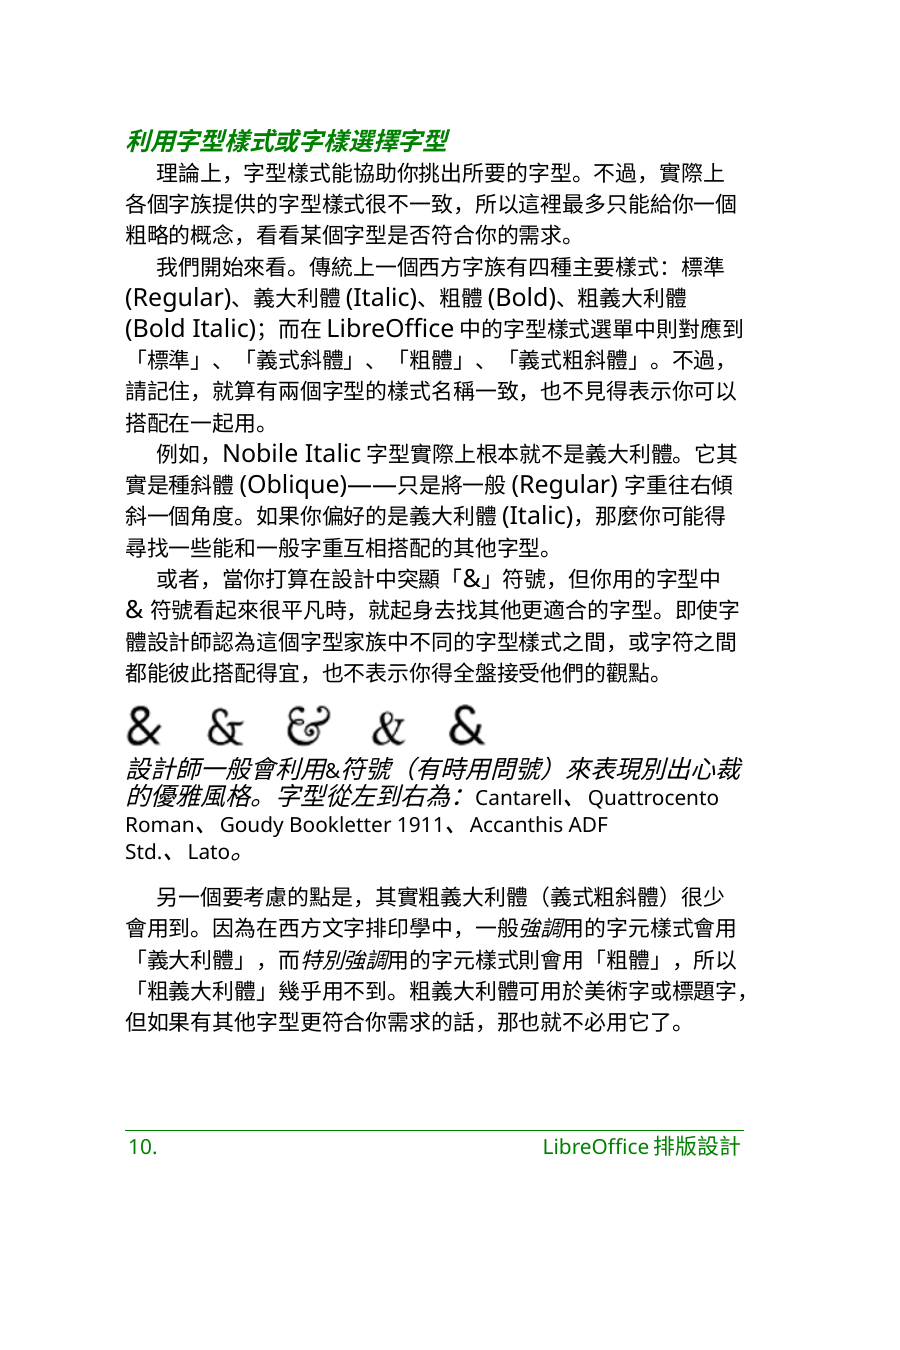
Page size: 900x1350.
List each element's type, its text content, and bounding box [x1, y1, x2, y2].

table_header [125, 703, 744, 749]
picture [125, 703, 488, 747]
text 另一個要考慮的點是，其實粗義大利體（義式粗斜體）很少會用到。因為在西方文字排印學中，一般強調用的字元樣式會用「義大利體」，而特別強調用的字元樣式則會用「粗體」，所以「粗義大利體」幾乎用不到。粗義大利體可用於美術字或標題字，但如果有其他字型更符合你需求的話，那也就不必用它了。 [125, 881, 744, 1037]
text 例如，Nobile Italic字型實際上根本就不是義大利體。它其實是種斜體 (Oblique)——只是將一般 (Regular) 字重往右傾斜一個角度。如果你偏好的是義大利體 (Italic)，那麼你可能得尋找一些能和一般字重互相搭配的其他字型。 [125, 437, 744, 562]
subtitle 利用字型樣式或字樣選擇字型 [125, 125, 744, 156]
text 理論上，字型樣式能協助你挑出所要的字型。不過，實際上各個字族提供的字型樣式很不一致，所以這裡最多只能給你一個粗略的概念，看看某個字型是否符合你的需求。 [125, 156, 744, 250]
table_cell 設計師一般會利用&符號（有時用問號）來表現別出心裁的優雅風格。字型從左到右為：Cantarell、Quattrocento Roman、Goudy Bookletter 1911、Accanthis ADF Std.、Lato。 [125, 749, 744, 865]
text 或者，當你打算在設計中突顯「&」符號，但你用的字型中 & 符號看起來很平凡時，就起身去找其他更適合的字型。即使字體設計師認為這個字型家族中不同的字型樣式之間，或字符之間都能彼此搭配得宜，也不表示你得全盤接受他們的觀點。 [125, 562, 744, 687]
text 我們開始來看。傳統上一個西方字族有四種主要樣式：標準 (Regular)、義大利體 (Italic)、粗體 (Bold)、粗義大利體 (Bold Italic)；而在LibreOffice中的字型樣式選單中則對應到「標準」、「義式斜體」、「粗體」、「義式粗斜體」。不過，請記住，就算有兩個字型的樣式名稱一致，也不見得表示你可以搭配在一起用。 [125, 250, 744, 437]
